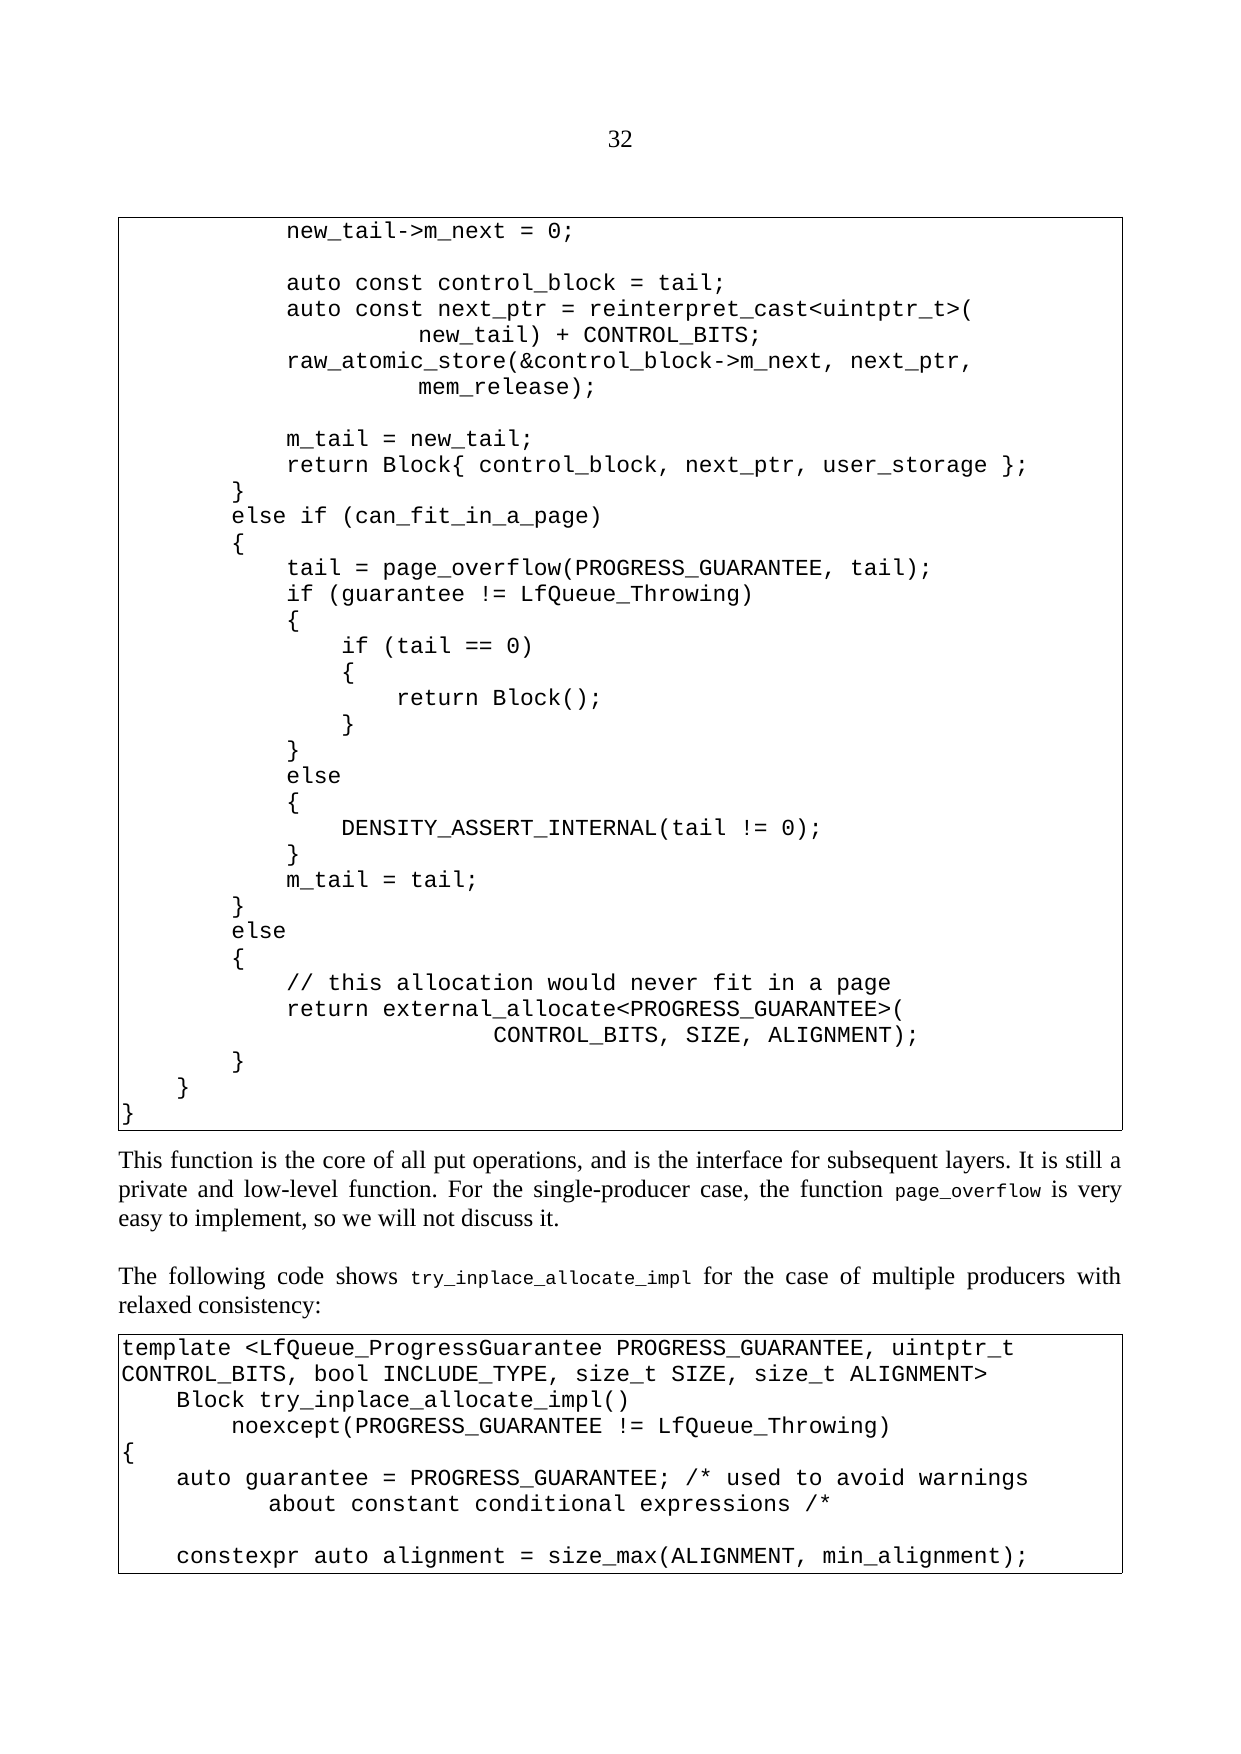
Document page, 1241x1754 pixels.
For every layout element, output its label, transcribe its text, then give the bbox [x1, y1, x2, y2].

text noexcept(PROGRESS_GUARANTEE != LfQueue_Throwing) [119, 1412, 1122, 1437]
text tail = page_overflow(PROGRESS_GUARANTEE, tail); [119, 554, 1122, 580]
text about constant conditional expressions /* [119, 1489, 1122, 1518]
text mem_release); [119, 372, 1122, 401]
text new_tail) + CONTROL_BITS; [119, 320, 1122, 346]
text } [119, 839, 1122, 865]
text DENSITY_ASSERT_INTERNAL(tail != 0); [119, 813, 1122, 839]
text { [119, 1437, 1122, 1463]
text raw_atomic_store(&control_block->m_next, next_ptr, [119, 346, 1122, 372]
text { [119, 657, 1122, 683]
text constexpr auto alignment = size_max(ALIGNMENT, min_alignment); [119, 1541, 1122, 1573]
text return external_allocate<PROGRESS_GUARANTEE>( [119, 995, 1122, 1021]
text // this allocation would never fit in a page [119, 969, 1122, 995]
text else [119, 917, 1122, 943]
text if (guarantee != LfQueue_Throwing) [119, 580, 1122, 606]
text CONTROL_BITS, SIZE, ALIGNMENT); [119, 1021, 1122, 1047]
text { [119, 943, 1122, 969]
text } [119, 1072, 1122, 1098]
text m_tail = tail; [119, 865, 1122, 891]
text if (tail == 0) [119, 632, 1122, 657]
text Block try_inplace_allocate_impl() [119, 1386, 1122, 1412]
text else if (can_fit_in_a_page) [119, 502, 1122, 528]
text } [119, 891, 1122, 917]
text { [119, 606, 1122, 632]
text auto const next_ptr = reinterpret_cast<uintptr_t>( [119, 294, 1122, 320]
text template <LfQueue_ProgressGuarantee PROGRESS_GUARANTEE, uintptr_t CONTROL_BITS, bool INCLUDE_TYPE, size_t SIZE, size_t ALIGNMENT> [119, 1335, 1122, 1386]
text The following code shows try_inplace_allocate_impl for the case of multiple producers with relaxed consistency: [118, 1261, 1122, 1319]
text auto const control_block = tail; [119, 268, 1122, 294]
text m_tail = new_tail; [119, 424, 1122, 450]
text } [119, 735, 1122, 761]
text { [119, 787, 1122, 813]
text return Block{ control_block, next_ptr, user_storage }; [119, 450, 1122, 476]
text } [119, 1098, 1122, 1130]
text new_tail->m_next = 0; [119, 218, 1122, 246]
text This function is the core of all put operations, and is the interface for subsequent layers. It is still a private and low-level function. For the single-producer case, the function page_overflow is very easy to implement, so we will not discuss it. [118, 1145, 1122, 1232]
text } [119, 709, 1122, 735]
text return Block(); [119, 683, 1122, 709]
text { [119, 528, 1122, 554]
text } [119, 1047, 1122, 1072]
text else [119, 761, 1122, 787]
text auto guarantee = PROGRESS_GUARANTEE; /* used to avoid warnings [119, 1463, 1122, 1489]
text } [119, 476, 1122, 502]
